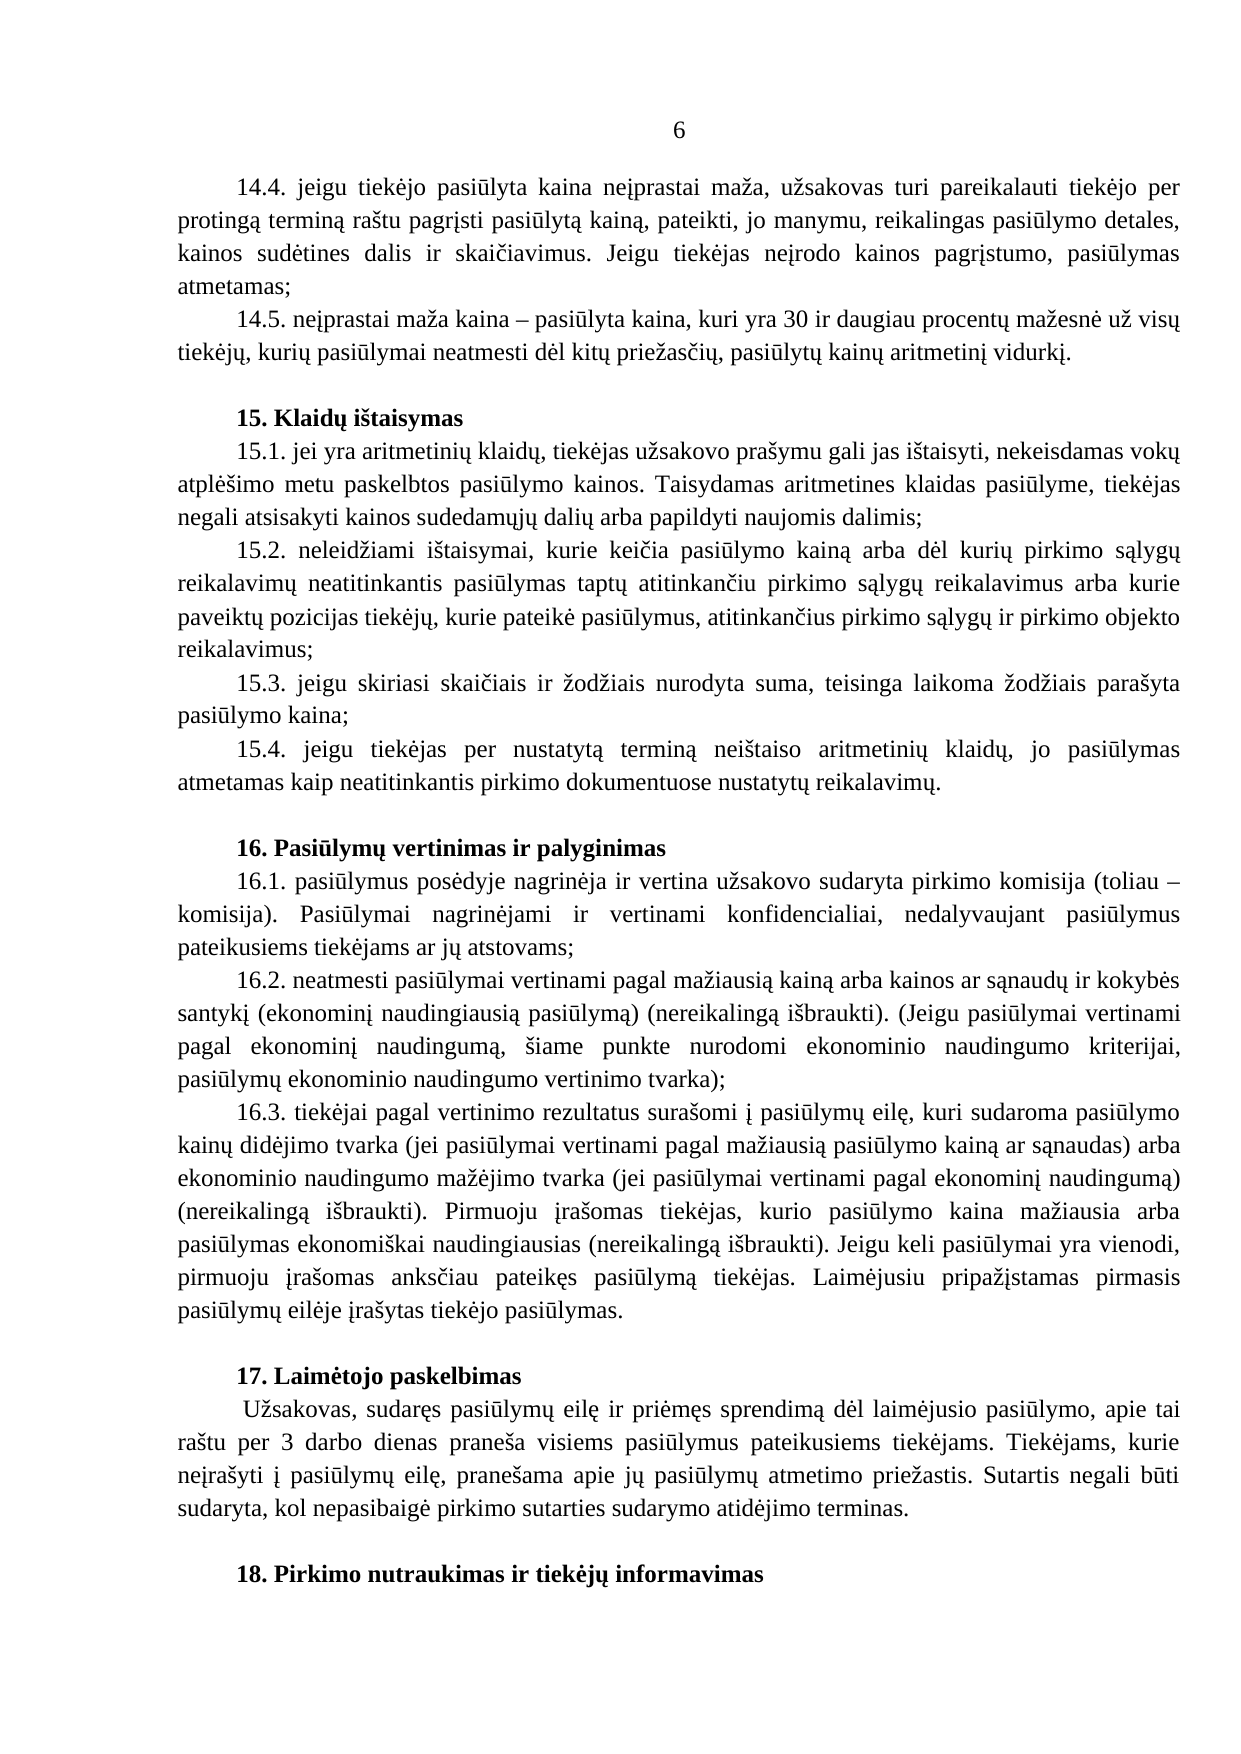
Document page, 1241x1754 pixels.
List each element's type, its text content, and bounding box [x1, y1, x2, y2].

text 15. Klaidų ištaisymas [177, 403, 1181, 432]
text 15.4. jeigu tiekėjas per nustatytą terminą neištaiso aritmetinių klaidų, jo pasiūlymas atmetamas kaip neatitinkantis pirkimo dokumentuose nustatytų reikalavimų. [177, 734, 1181, 795]
text 14.5. neįprastai maža kaina – pasiūlyta kaina, kuri yra 30 ir daugiau procentų mažesnė už visų tiekėjų, kurių pasiūlymai neatmesti dėl kitų priežasčių, pasiūlytų kainų aritmetinį vidurkį. [177, 304, 1181, 366]
text 16.3. tiekėjai pagal vertinimo rezultatus surašomi į pasiūlymų eilę, kuri sudaroma pasiūlymo kainų didėjimo tvarka (jei pasiūlymai vertinami pagal mažiausią pasiūlymo kainą ar sąnaudas) arba ekonominio naudingumo mažėjimo tvarka (jei pasiūlymai vertinami pagal ekonominį naudingumą) (nereikalingą išbraukti). Pirmuoju įrašomas tiekėjas, kurio pasiūlymo kaina mažiausia arba pasiūlymas ekonomiškai naudingiausias (nereikalingą išbraukti). Jeigu keli pasiūlymai yra vienodi, pirmuoju įrašomas anksčiau pateikęs pasiūlymą tiekėjas. Laimėjusiu pripažįstamas pirmasis pasiūlymų eilėje įrašytas tiekėjo pasiūlymas. [177, 1097, 1181, 1324]
text 16.1. pasiūlymus posėdyje nagrinėja ir vertina užsakovo sudaryta pirkimo komisija (toliau – komisija). Pasiūlymai nagrinėjami ir vertinami konfidencialiai, nedalyvaujant pasiūlymus pateikusiems tiekėjams ar jų atstovams; [177, 866, 1181, 961]
text 15.2. neleidžiami ištaisymai, kurie keičia pasiūlymo kainą arba dėl kurių pirkimo sąlygų reikalavimų neatitinkantis pasiūlymas taptų atitinkančiu pirkimo sąlygų reikalavimus arba kurie paveiktų pozicijas tiekėjų, kurie pateikė pasiūlymus, atitinkančius pirkimo sąlygų ir pirkimo objekto reikalavimus; [177, 536, 1181, 663]
text Užsakovas, sudaręs pasiūlymų eilę ir priėmęs sprendimą dėl laimėjusio pasiūlymo, apie tai raštu per 3 darbo dienas praneša visiems pasiūlymus pateikusiems tiekėjams. Tiekėjams, kurie neįrašyti į pasiūlymų eilę, pranešama apie jų pasiūlymų atmetimo priežastis. Sutartis negali būti sudaryta, kol nepasibaigė pirkimo sutarties sudarymo atidėjimo terminas. [177, 1394, 1181, 1522]
text 14.4. jeigu tiekėjo pasiūlyta kaina neįprastai maža, užsakovas turi pareikalauti tiekėjo per protingą terminą raštu pagrįsti pasiūlytą kainą, pateikti, jo manymu, reikalingas pasiūlymo detales, kainos sudėtines dalis ir skaičiavimus. Jeigu tiekėjas neįrodo kainos pagrįstumo, pasiūlymas atmetamas; [177, 172, 1181, 300]
text 16.2. neatmesti pasiūlymai vertinami pagal mažiausią kainą arba kainos ar sąnaudų ir kokybės santykį (ekonominį naudingiausią pasiūlymą) (nereikalingą išbraukti). (Jeigu pasiūlymai vertinami pagal ekonominį naudingumą, šiame punkte nurodomi ekonominio naudingumo kriterijai, pasiūlymų ekonominio naudingumo vertinimo tvarka); [177, 965, 1181, 1093]
text 15.3. jeigu skiriasi skaičiais ir žodžiais nurodyta suma, teisinga laikoma žodžiais parašyta pasiūlymo kaina; [177, 668, 1181, 729]
text 15.1. jei yra aritmetinių klaidų, tiekėjas užsakovo prašymu gali jas ištaisyti, nekeisdamas vokų atplėšimo metu paskelbtos pasiūlymo kainos. Taisydamas aritmetines klaidas pasiūlyme, tiekėjas negali atsisakyti kainos sudedamųjų dalių arba papildyti naujomis dalimis; [177, 436, 1181, 531]
text 17. Laimėtojo paskelbimas [177, 1361, 1181, 1390]
text 16. Pasiūlymų vertinimas ir palyginimas [177, 833, 1181, 861]
text 18. Pirkimo nutraukimas ir tiekėjų informavimas [177, 1559, 1181, 1588]
